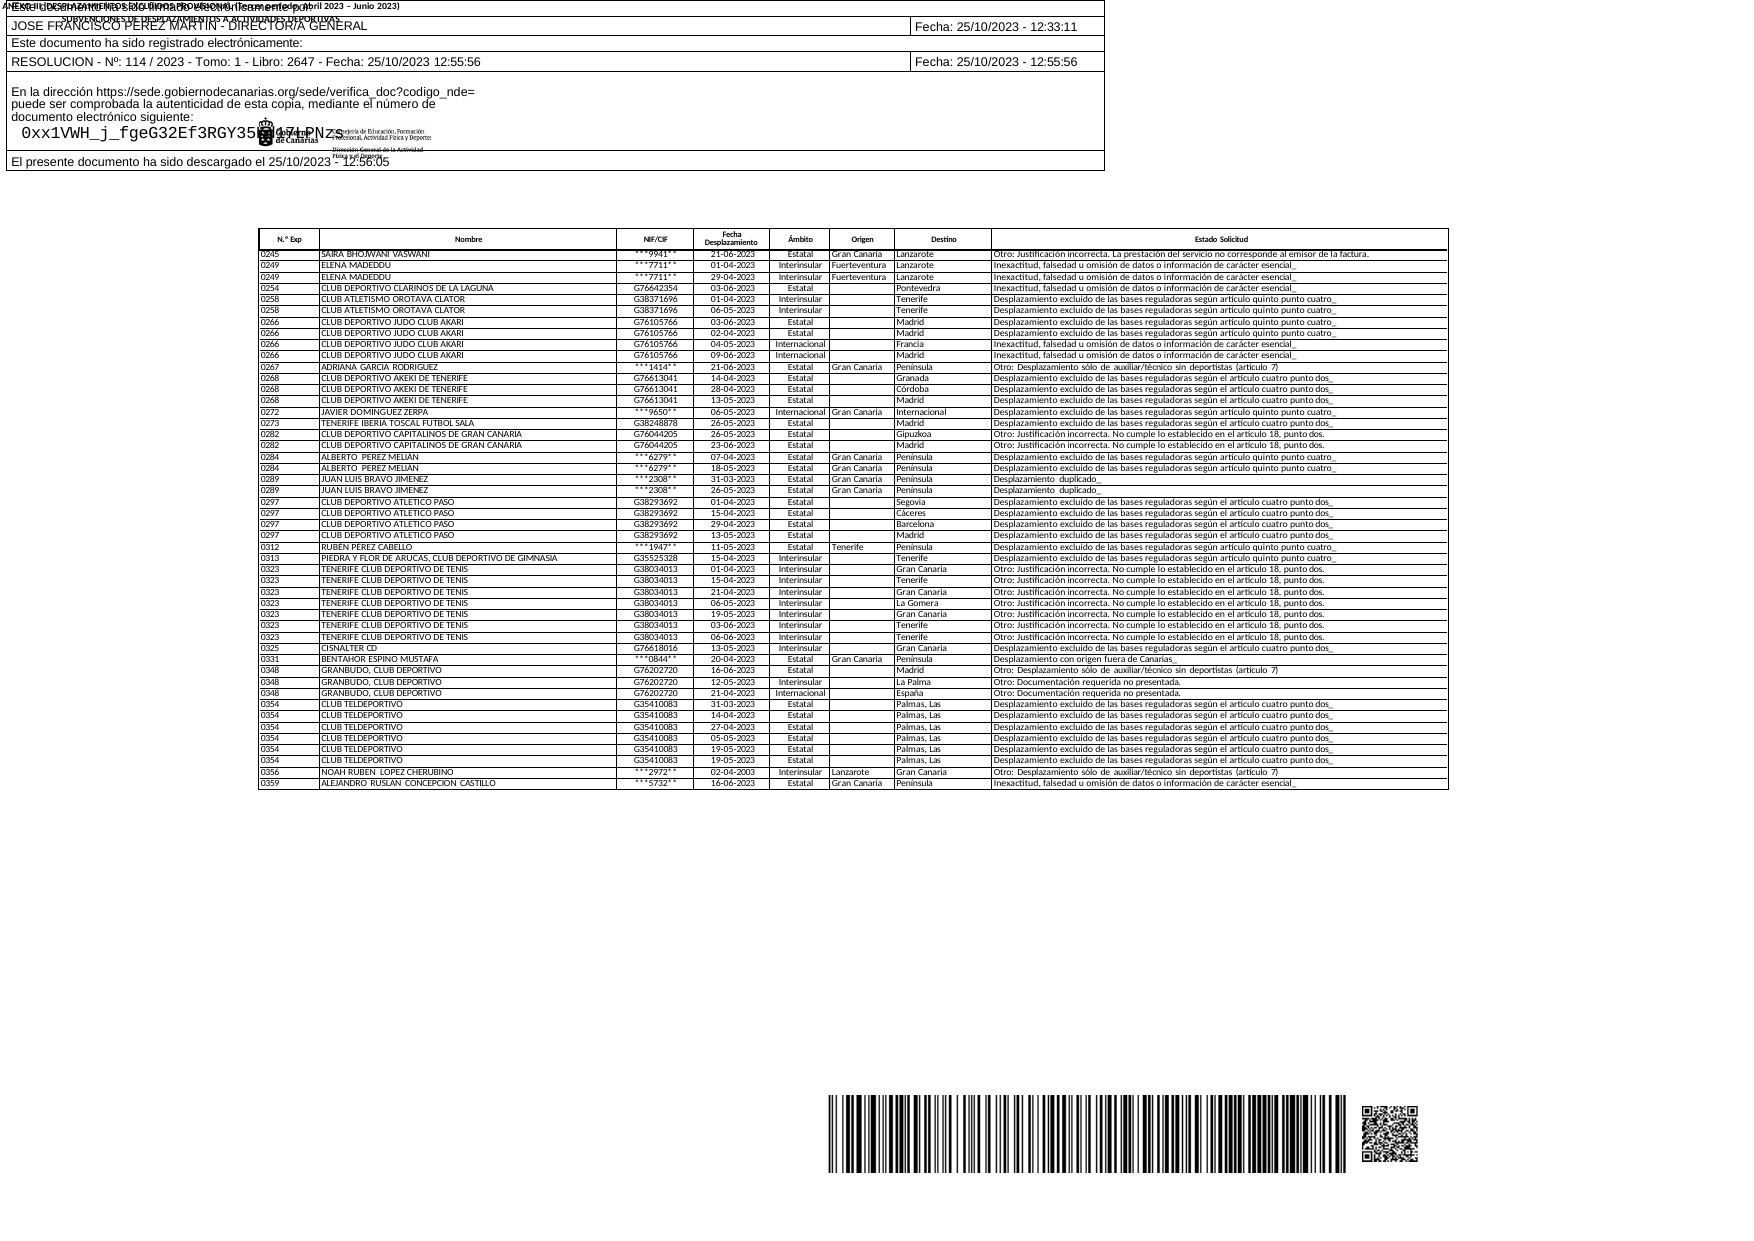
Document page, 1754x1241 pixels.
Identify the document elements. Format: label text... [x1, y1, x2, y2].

table_cell 29-04-2023 [694, 520, 769, 530]
picture [1362, 1106, 1418, 1162]
table_cell Estatal [770, 318, 829, 328]
table_cell Estatal [770, 419, 829, 429]
table_cell Otro: Documentación requerida no presentada. [992, 677, 1448, 688]
table_cell Estatal [770, 734, 829, 744]
table_cell Península [895, 475, 991, 485]
table_cell NOAH RUBEN LOPEZ CHERUBINO [320, 768, 616, 778]
picture [828, 1095, 1346, 1173]
picture [258, 117, 432, 150]
table_cell Pontevedra [895, 284, 991, 294]
table_cell Península [895, 464, 991, 474]
table_cell Desplazamiento excluido de las bases reguladoras según el artículo cuatro punto dos_ [992, 508, 1448, 519]
table_cell Internacional [770, 689, 829, 699]
table_cell 28-04-2023 [694, 385, 769, 395]
table_cell 11-05-2023 [694, 543, 769, 553]
table_cell Tenerife [895, 554, 991, 564]
table_cell CLUB TELDEPORTIVO [320, 745, 616, 755]
table_cell CLUB DEPORTIVO ATLETICO PASO [320, 520, 616, 530]
table_cell Desplazamiento excluido de las bases reguladoras según el artículo cuatro punto dos_ [992, 373, 1448, 384]
table_cell Otro: Justificación incorrecta. No cumple lo establecido en el artículo 18, punto dos. [992, 609, 1448, 620]
table_cell [830, 666, 894, 677]
table_cell Estatal [770, 723, 829, 733]
table_cell 0289 [259, 486, 319, 497]
table_cell G38371696 [617, 295, 693, 305]
table_cell Madrid [895, 419, 991, 429]
table_cell 0354 [259, 745, 319, 755]
table_cell CLUB TELDEPORTIVO [320, 756, 616, 767]
table_cell G76618016 [617, 644, 693, 654]
table_cell G76642354 [617, 284, 693, 294]
table_cell Inexactitud, falsedad u omisión de datos o información de carácter esencial_ [992, 339, 1448, 350]
table_cell Gran Canaria [895, 610, 991, 620]
table_cell Estatal [770, 430, 829, 440]
table_cell G38034013 [617, 599, 693, 609]
table_cell [830, 318, 894, 328]
table_cell Francia [895, 340, 991, 350]
table_cell G35410083 [617, 756, 693, 767]
table_cell [830, 284, 894, 294]
table_cell Lanzarote [895, 273, 991, 283]
table_cell [830, 329, 894, 339]
table_cell G35410083 [617, 711, 693, 722]
table_cell [830, 396, 894, 407]
table_cell 0354 [259, 734, 319, 744]
table_cell Otro: Justificación incorrecta. No cumple lo establecido en el artículo 18, punto dos. [992, 440, 1448, 452]
table_cell 20-04-2023 [694, 655, 769, 665]
table_cell 0272 [259, 408, 319, 418]
table_cell SAIRA BHOJWANI VASWANI [320, 251, 616, 260]
table_cell 31-03-2023 [694, 700, 769, 710]
table_cell Península [895, 543, 991, 553]
table_cell Tenerife [830, 543, 894, 553]
table_cell 0284 [259, 464, 319, 474]
table_cell CLUB TELDEPORTIVO [320, 700, 616, 710]
table_cell Palmas, Las [895, 756, 991, 767]
table_cell CLUB DEPORTIVO JUDO CLUB AKARI [320, 329, 616, 339]
table_cell 0359 [259, 779, 319, 789]
table_cell 02-04-2023 [694, 329, 769, 339]
table_cell Internacional [895, 408, 991, 418]
table_cell G38034013 [617, 588, 693, 598]
table_cell Palmas, Las [895, 711, 991, 722]
table_cell 15-04-2023 [694, 509, 769, 519]
table_cell 0356 [259, 768, 319, 778]
table_cell CLUB DEPORTIVO AKEKI DE TENERIFE [320, 374, 616, 384]
table_cell Desplazamiento excluido de las bases reguladoras según el artículo cuatro punto dos_ [992, 710, 1448, 722]
table_cell 26-05-2023 [694, 419, 769, 429]
table_cell Otro: Justificación incorrecta. No cumple lo establecido en el artículo 18, punto dos. [992, 575, 1448, 587]
table_cell Otro: Documentación requerida no presentada. [992, 688, 1448, 699]
table_cell TENERIFE IBERIA TOSCAL FUTBOL SALA [320, 419, 616, 429]
table_cell Estatal [770, 475, 829, 485]
table_cell 0266 [259, 351, 319, 362]
table_cell ***6279** [617, 464, 693, 474]
table_cell 02-04-2003 [694, 768, 769, 778]
table_cell Fuerteventura [830, 273, 894, 283]
table_cell La Palma [895, 678, 991, 688]
table_cell Otro: Justificación incorrecta. No cumple lo establecido en el artículo 18, punto dos. [992, 598, 1448, 609]
table_cell 06-05-2023 [694, 599, 769, 609]
table_cell CLUB ATLETISMO OROTAVA CLATOR [320, 295, 616, 305]
table_cell CLUB DEPORTIVO AKEKI DE TENERIFE [320, 385, 616, 395]
table_cell G38293692 [617, 509, 693, 519]
table_cell Cáceres [895, 509, 991, 519]
table_cell 04-05-2023 [694, 340, 769, 350]
table_cell [830, 295, 894, 305]
table_cell Interinsular [770, 633, 829, 643]
table_cell [830, 711, 894, 722]
table_cell CLUB DEPORTIVO ATLETICO PASO [320, 509, 616, 519]
table_cell 26-05-2023 [694, 430, 769, 440]
table_cell TENERIFE CLUB DEPORTIVO DE TENIS [320, 588, 616, 598]
table_cell TENERIFE CLUB DEPORTIVO DE TENIS [320, 599, 616, 609]
table_cell CLUB TELDEPORTIVO [320, 723, 616, 733]
table_cell 0325 [259, 644, 319, 654]
table_cell Internacional [770, 340, 829, 350]
table_cell G35410083 [617, 745, 693, 755]
table_cell Inexactitud, falsedad u omisión de datos o información de carácter esencial_ [992, 778, 1448, 789]
table_cell ***2308** [617, 486, 693, 497]
table_cell Península [895, 779, 991, 789]
table_cell 0249 [259, 273, 319, 283]
table_cell 21-06-2023 [694, 363, 769, 373]
table_cell Desplazamiento excluido de las bases reguladoras según el artículo cuatro punto dos_ [992, 699, 1448, 710]
table_cell [830, 588, 894, 598]
table_cell 07-04-2023 [694, 453, 769, 463]
table_cell ALEJANDRO RUSLAN CONCEPCION CASTILLO [320, 779, 616, 789]
table_cell Madrid [895, 318, 991, 328]
table_cell Interinsular [770, 261, 829, 272]
table_cell Tenerife [895, 576, 991, 587]
table_cell Madrid [895, 531, 991, 542]
table_header Nombre [320, 229, 616, 249]
table_cell Desplazamiento excluido de las bases reguladoras según artículo quinto punto cuatro_ [992, 452, 1448, 463]
table_cell CLUB DEPORTIVO CLARINOS DE LA LAGUNA [320, 284, 616, 294]
table_cell ***2972** [617, 768, 693, 778]
table_cell 0268 [259, 385, 319, 395]
table_cell ***5732** [617, 779, 693, 789]
table_cell Interinsular [770, 599, 829, 609]
table_cell Desplazamiento excluido de las bases reguladoras según el artículo cuatro punto dos_ [992, 519, 1448, 530]
table_cell 0323 [259, 576, 319, 587]
table_cell [830, 531, 894, 542]
table_cell G38034013 [617, 633, 693, 643]
table_cell [830, 509, 894, 519]
table_cell 16-06-2023 [694, 779, 769, 789]
table_cell ***0844** [617, 655, 693, 665]
table_cell G38034013 [617, 565, 693, 575]
table_cell 0313 [259, 554, 319, 564]
table_cell ***1414** [617, 363, 693, 373]
table_cell Lanzarote [895, 261, 991, 272]
table_cell CISNALTER CD [320, 644, 616, 654]
table_cell TENERIFE CLUB DEPORTIVO DE TENIS [320, 610, 616, 620]
table_cell Desplazamiento excluido de las bases reguladoras según el artículo cuatro punto dos_ [992, 722, 1448, 733]
table_cell 15-04-2023 [694, 576, 769, 587]
table_cell Gran Canaria [830, 251, 894, 260]
table_cell Desplazamiento excluido de las bases reguladoras según el artículo cuatro punto dos_ [992, 418, 1448, 429]
table_cell Otro: Justificación incorrecta. No cumple lo establecido en el artículo 18, punto dos. [992, 429, 1448, 440]
table_cell Otro: Justificación incorrecta. La prestación del servicio no corresponde al emisor de la factura. [992, 249, 1448, 260]
table_cell ALBERTO PEREZ MELIÁN [320, 453, 616, 463]
table_cell 0297 [259, 509, 319, 519]
table_cell Estatal [770, 251, 829, 260]
table_cell 0282 [259, 441, 319, 452]
table_cell [830, 745, 894, 755]
table_cell Desplazamiento excluido de las bases reguladoras según artículo quinto punto cuatro_ [992, 317, 1448, 328]
table_cell 0323 [259, 633, 319, 643]
table_cell 0354 [259, 711, 319, 722]
table_cell Interinsular [770, 273, 829, 283]
table_cell Otro: Justificación incorrecta. No cumple lo establecido en el artículo 18, punto dos. [992, 620, 1448, 632]
table_cell Estatal [770, 441, 829, 452]
table_cell 0268 [259, 374, 319, 384]
table_cell Madrid [895, 396, 991, 407]
table_cell 26-05-2023 [694, 486, 769, 497]
table_cell GRANBUDO, CLUB DEPORTIVO [320, 678, 616, 688]
table_cell [830, 756, 894, 767]
table_cell 0245 [259, 251, 319, 260]
table_cell 0297 [259, 531, 319, 542]
table_cell CLUB DEPORTIVO ATLETICO PASO [320, 498, 616, 508]
table_cell [830, 565, 894, 575]
table_cell 14-04-2023 [694, 374, 769, 384]
table_cell Desplazamiento duplicado_ [992, 474, 1448, 485]
table_header N.º Exp [260, 229, 319, 249]
table_cell [830, 498, 894, 508]
table_cell 0258 [259, 306, 319, 317]
table_cell [830, 441, 894, 452]
table_cell G76613041 [617, 374, 693, 384]
table_cell 19-05-2023 [694, 756, 769, 767]
table_cell 29-04-2023 [694, 273, 769, 283]
table_cell 13-05-2023 [694, 396, 769, 407]
table_cell 0266 [259, 318, 319, 328]
table_cell Madrid [895, 329, 991, 339]
table_cell 14-04-2023 [694, 711, 769, 722]
table_cell Interinsular [770, 306, 829, 317]
table_cell CLUB TELDEPORTIVO [320, 734, 616, 744]
table_cell CLUB DEPORTIVO JUDO CLUB AKARI [320, 351, 616, 362]
table_cell Internacional [770, 351, 829, 362]
table_cell Interinsular [770, 644, 829, 654]
table_cell G76613041 [617, 396, 693, 407]
table_cell ELENA MADEDDU [320, 261, 616, 272]
table_cell Estatal [770, 284, 829, 294]
table_cell Gran Canaria [895, 565, 991, 575]
table_cell ELENA MADEDDU [320, 273, 616, 283]
table_header Estado Solicitud [992, 229, 1448, 249]
table_cell 0348 [259, 666, 319, 677]
table_cell [830, 520, 894, 530]
table_cell 0323 [259, 621, 319, 632]
table_cell Inexactitud, falsedad u omisión de datos o información de carácter esencial_ [992, 350, 1448, 362]
table_cell 0254 [259, 284, 319, 294]
table_cell Fuerteventura [830, 261, 894, 272]
table_cell Desplazamiento excluido de las bases reguladoras según artículo quinto punto cuatro_ [992, 553, 1448, 564]
table_cell Desplazamiento excluido de las bases reguladoras según el artículo cuatro punto dos_ [992, 497, 1448, 508]
table_cell [830, 340, 894, 350]
table_cell 01-04-2023 [694, 498, 769, 508]
table_cell CLUB DEPORTIVO AKEKI DE TENERIFE [320, 396, 616, 407]
table_cell Estatal [770, 509, 829, 519]
table_cell 03-06-2023 [694, 284, 769, 294]
table_cell Interinsular [770, 678, 829, 688]
table_cell [830, 599, 894, 609]
table_cell 0331 [259, 655, 319, 665]
table_cell 0323 [259, 599, 319, 609]
table_cell Península [895, 453, 991, 463]
table_cell 0297 [259, 520, 319, 530]
table_cell Lanzarote [895, 251, 991, 260]
table_cell Barcelona [895, 520, 991, 530]
table_cell Península [895, 486, 991, 497]
table_cell Gran Canaria [830, 453, 894, 463]
table_cell 21-06-2023 [694, 251, 769, 260]
table_cell [830, 419, 894, 429]
table_cell G38293692 [617, 520, 693, 530]
table_cell GRANBUDO, CLUB DEPORTIVO [320, 689, 616, 699]
table_cell [830, 700, 894, 710]
table_cell 0348 [259, 689, 319, 699]
table_cell Palmas, Las [895, 700, 991, 710]
table_cell Madrid [895, 441, 991, 452]
table_cell G76202720 [617, 678, 693, 688]
table_cell G76202720 [617, 689, 693, 699]
table_cell 06-05-2023 [694, 408, 769, 418]
table_cell España [895, 689, 991, 699]
table_cell Interinsular [770, 588, 829, 598]
table_cell Desplazamiento excluido de las bases reguladoras según el artículo cuatro punto dos_ [992, 643, 1448, 654]
table_cell Tenerife [895, 621, 991, 632]
table_cell Desplazamiento excluido de las bases reguladoras según artículo quinto punto cuatro_ [992, 294, 1448, 305]
table_cell ***9941** [617, 251, 693, 260]
table_cell ***2308** [617, 475, 693, 485]
table_cell Tenerife [895, 295, 991, 305]
table_cell TENERIFE CLUB DEPORTIVO DE TENIS [320, 621, 616, 632]
table_cell Estatal [770, 374, 829, 384]
table_cell G35410083 [617, 700, 693, 710]
table_cell G38371696 [617, 306, 693, 317]
table_cell G76044205 [617, 430, 693, 440]
table_cell CLUB ATLETISMO OROTAVA CLATOR [320, 306, 616, 317]
table_cell Palmas, Las [895, 723, 991, 733]
table_cell CLUB DEPORTIVO CAPITALINOS DE GRAN CANARIA [320, 430, 616, 440]
table_cell Palmas, Las [895, 734, 991, 744]
table_cell [830, 430, 894, 440]
table_cell [830, 374, 894, 384]
table_cell Segovia [895, 498, 991, 508]
table_cell 0297 [259, 498, 319, 508]
table_cell TENERIFE CLUB DEPORTIVO DE TENIS [320, 633, 616, 643]
table_cell Gran Canaria [895, 768, 991, 778]
table_cell Estatal [770, 520, 829, 530]
table_cell [830, 633, 894, 643]
table_cell PIEDRA Y FLOR DE ARUCAS, CLUB DEPORTIVO DE GIMNASIA [320, 554, 616, 564]
table_cell Gran Canaria [830, 655, 894, 665]
table_cell GRANBUDO, CLUB DEPORTIVO [320, 666, 616, 677]
table_cell Estatal [770, 756, 829, 767]
table_cell 06-06-2023 [694, 633, 769, 643]
table_cell G76105766 [617, 329, 693, 339]
table_cell 0323 [259, 565, 319, 575]
table_cell 0289 [259, 475, 319, 485]
table_cell Inexactitud, falsedad u omisión de datos o información de carácter esencial_ [992, 260, 1448, 272]
table_cell Desplazamiento excluido de las bases reguladoras según artículo quinto punto cuatro_ [992, 407, 1448, 418]
table_cell Palmas, Las [895, 745, 991, 755]
table_cell TENERIFE CLUB DEPORTIVO DE TENIS [320, 565, 616, 575]
table_cell ***6279** [617, 453, 693, 463]
table_cell Estatal [770, 666, 829, 677]
table_cell Otro: Desplazamiento sólo de auxiliar/técnico sin deportistas (artículo 7) [992, 665, 1448, 677]
table_cell Estatal [770, 655, 829, 665]
table_cell G35525328 [617, 554, 693, 564]
table_cell Estatal [770, 745, 829, 755]
table_cell [830, 306, 894, 317]
table_cell Gran Canaria [895, 588, 991, 598]
table_cell [830, 351, 894, 362]
table_cell Desplazamiento excluido de las bases reguladoras según el artículo cuatro punto dos_ [992, 395, 1448, 407]
table_cell ADRIANA GARCIA RODRIGUEZ [320, 363, 616, 373]
table_cell [830, 734, 894, 744]
table_cell Interinsular [770, 565, 829, 575]
table_cell Desplazamiento excluido de las bases reguladoras según artículo quinto punto cuatro_ [992, 463, 1448, 474]
table_cell 0273 [259, 419, 319, 429]
table_cell Desplazamiento con origen fuera de Canarias_ [992, 654, 1448, 665]
table_cell Otro: Desplazamiento sólo de auxiliar/técnico sin deportistas (artículo 7) [992, 362, 1448, 373]
table_cell ***7711** [617, 273, 693, 283]
table_header Fecha Desplazamiento [694, 229, 769, 249]
table_cell Desplazamiento excluido de las bases reguladoras según artículo quinto punto cuatro_ [992, 328, 1448, 339]
table_cell CLUB TELDEPORTIVO [320, 711, 616, 722]
table_cell 12-05-2023 [694, 678, 769, 688]
table_cell Otro: Desplazamiento sólo de auxiliar/técnico sin deportistas (artículo 7) [992, 767, 1448, 778]
table_cell Desplazamiento excluido de las bases reguladoras según artículo quinto punto cuatro_ [992, 305, 1448, 317]
table_cell [830, 610, 894, 620]
picture [258, 151, 432, 159]
table_cell TENERIFE CLUB DEPORTIVO DE TENIS [320, 576, 616, 587]
table_cell [830, 385, 894, 395]
table_cell 0354 [259, 723, 319, 733]
table_cell Gran Canaria [830, 475, 894, 485]
table_cell [830, 678, 894, 688]
table_cell Gipuzkoa [895, 430, 991, 440]
table_cell 09-06-2023 [694, 351, 769, 362]
table_cell 0258 [259, 295, 319, 305]
table_cell G38034013 [617, 610, 693, 620]
table_cell [830, 689, 894, 699]
table_cell 03-06-2023 [694, 621, 769, 632]
table_cell Otro: Justificación incorrecta. No cumple lo establecido en el artículo 18, punto dos. [992, 587, 1448, 598]
table_cell G38034013 [617, 576, 693, 587]
table_cell CLUB DEPORTIVO JUDO CLUB AKARI [320, 340, 616, 350]
table_cell G35410083 [617, 723, 693, 733]
table_cell Gran Canaria [830, 486, 894, 497]
table_cell Estatal [770, 498, 829, 508]
table_cell 0323 [259, 610, 319, 620]
table_cell Lanzarote [830, 768, 894, 778]
table_cell Interinsular [770, 295, 829, 305]
table_cell 0354 [259, 756, 319, 767]
table_cell Gran Canaria [830, 779, 894, 789]
table_header Origen [830, 229, 894, 249]
table_cell CLUB DEPORTIVO CAPITALINOS DE GRAN CANARIA [320, 441, 616, 452]
table_cell 21-04-2023 [694, 689, 769, 699]
table_cell 31-03-2023 [694, 475, 769, 485]
table_header Destino [895, 229, 991, 249]
table_cell 19-05-2023 [694, 745, 769, 755]
table_cell [830, 644, 894, 654]
table_cell Estatal [770, 531, 829, 542]
table_cell 21-04-2023 [694, 588, 769, 598]
table_cell 15-04-2023 [694, 554, 769, 564]
table_cell 0312 [259, 543, 319, 553]
table_cell Tenerife [895, 633, 991, 643]
table_cell G76105766 [617, 318, 693, 328]
table_cell Interinsular [770, 768, 829, 778]
table_cell 0284 [259, 453, 319, 463]
table_cell G76105766 [617, 351, 693, 362]
table_cell Gran Canaria [830, 464, 894, 474]
table_cell RUBÉN PÉREZ CABELLO [320, 543, 616, 553]
table_cell Estatal [770, 543, 829, 553]
table_cell 0282 [259, 430, 319, 440]
table_cell Interinsular [770, 621, 829, 632]
table_cell G35410083 [617, 734, 693, 744]
table_cell 0323 [259, 588, 319, 598]
table_cell Estatal [770, 396, 829, 407]
table_cell Desplazamiento excluido de las bases reguladoras según el artículo cuatro punto dos_ [992, 755, 1448, 767]
table_cell G76105766 [617, 340, 693, 350]
table_cell 0268 [259, 396, 319, 407]
table_cell Internacional [770, 408, 829, 418]
table_cell ALBERTO PEREZ MELIÁN [320, 464, 616, 474]
table_cell Interinsular [770, 554, 829, 564]
table_cell Otro: Justificación incorrecta. No cumple lo establecido en el artículo 18, punto dos. [992, 564, 1448, 575]
table_cell ***1947** [617, 543, 693, 553]
table_cell G76202720 [617, 666, 693, 677]
table_cell [830, 576, 894, 587]
table_cell Península [895, 655, 991, 665]
table_cell ***9650** [617, 408, 693, 418]
table_cell CLUB DEPORTIVO ATLETICO PASO [320, 531, 616, 542]
table_cell 01-04-2023 [694, 295, 769, 305]
table_cell Gran Canaria [895, 644, 991, 654]
table_cell ***7711** [617, 261, 693, 272]
table_cell 18-05-2023 [694, 464, 769, 474]
table_cell Interinsular [770, 610, 829, 620]
table_cell 06-05-2023 [694, 306, 769, 317]
table_cell G76613041 [617, 385, 693, 395]
table_cell Madrid [895, 666, 991, 677]
table_cell Córdoba [895, 385, 991, 395]
table_cell Estatal [770, 329, 829, 339]
table_cell 0348 [259, 678, 319, 688]
table_cell Gran Canaria [830, 363, 894, 373]
table_cell 13-05-2023 [694, 644, 769, 654]
table_cell Inexactitud, falsedad u omisión de datos o información de carácter esencial_ [992, 283, 1448, 294]
table_cell G38034013 [617, 621, 693, 632]
table_cell [830, 621, 894, 632]
table_cell La Gomera [895, 599, 991, 609]
table_cell Desplazamiento excluido de las bases reguladoras según el artículo cuatro punto dos_ [992, 384, 1448, 395]
table_cell Estatal [770, 711, 829, 722]
table_cell 0267 [259, 363, 319, 373]
table_cell Estatal [770, 700, 829, 710]
table_cell 23-06-2023 [694, 441, 769, 452]
table_cell [830, 554, 894, 564]
table_cell JAVIER DOMINGUEZ ZERPA [320, 408, 616, 418]
table_cell 0354 [259, 700, 319, 710]
table_cell G38248878 [617, 419, 693, 429]
table_header NIF/CIF [617, 229, 693, 249]
table_cell Gran Canaria [830, 408, 894, 418]
table_cell Península [895, 363, 991, 373]
table_cell Madrid [895, 351, 991, 362]
table_cell 0266 [259, 329, 319, 339]
table_cell Tenerife [895, 306, 991, 317]
table_cell Desplazamiento duplicado_ [992, 485, 1448, 497]
table_cell Estatal [770, 486, 829, 497]
table_cell Estatal [770, 464, 829, 474]
table_cell Estatal [770, 363, 829, 373]
table_cell 19-05-2023 [694, 610, 769, 620]
table_cell 27-04-2023 [694, 723, 769, 733]
table_cell CLUB DEPORTIVO JUDO CLUB AKARI [320, 318, 616, 328]
table_cell JUAN LUIS BRAVO JIMENEZ [320, 486, 616, 497]
table_cell Desplazamiento excluido de las bases reguladoras según artículo quinto punto cuatro_ [992, 542, 1448, 553]
table_cell 05-05-2023 [694, 734, 769, 744]
table_cell Inexactitud, falsedad u omisión de datos o información de carácter esencial_ [992, 272, 1448, 283]
table_cell G38293692 [617, 531, 693, 542]
table_cell Desplazamiento excluido de las bases reguladoras según el artículo cuatro punto dos_ [992, 744, 1448, 755]
table_cell BENTAHOR ESPINO MUSTAFA [320, 655, 616, 665]
table_cell 0249 [259, 261, 319, 272]
table_cell Interinsular [770, 576, 829, 587]
table_cell Granada [895, 374, 991, 384]
table_cell 03-06-2023 [694, 318, 769, 328]
table_cell 13-05-2023 [694, 531, 769, 542]
table_cell Estatal [770, 453, 829, 463]
table_cell G38293692 [617, 498, 693, 508]
table_cell Otro: Justificación incorrecta. No cumple lo establecido en el artículo 18, punto dos. [992, 632, 1448, 643]
table_cell Desplazamiento excluido de las bases reguladoras según el artículo cuatro punto dos_ [992, 530, 1448, 542]
table_cell [830, 723, 894, 733]
table_cell Estatal [770, 385, 829, 395]
table_header Ámbito [770, 229, 829, 249]
table_cell 01-04-2023 [694, 565, 769, 575]
table_cell 16-06-2023 [694, 666, 769, 677]
table_cell 0266 [259, 340, 319, 350]
table_cell JUAN LUIS BRAVO JIMENEZ [320, 475, 616, 485]
table_cell Estatal [770, 779, 829, 789]
table_cell Desplazamiento excluido de las bases reguladoras según el artículo cuatro punto dos_ [992, 733, 1448, 744]
table_cell G76044205 [617, 441, 693, 452]
table_cell 01-04-2023 [694, 261, 769, 272]
